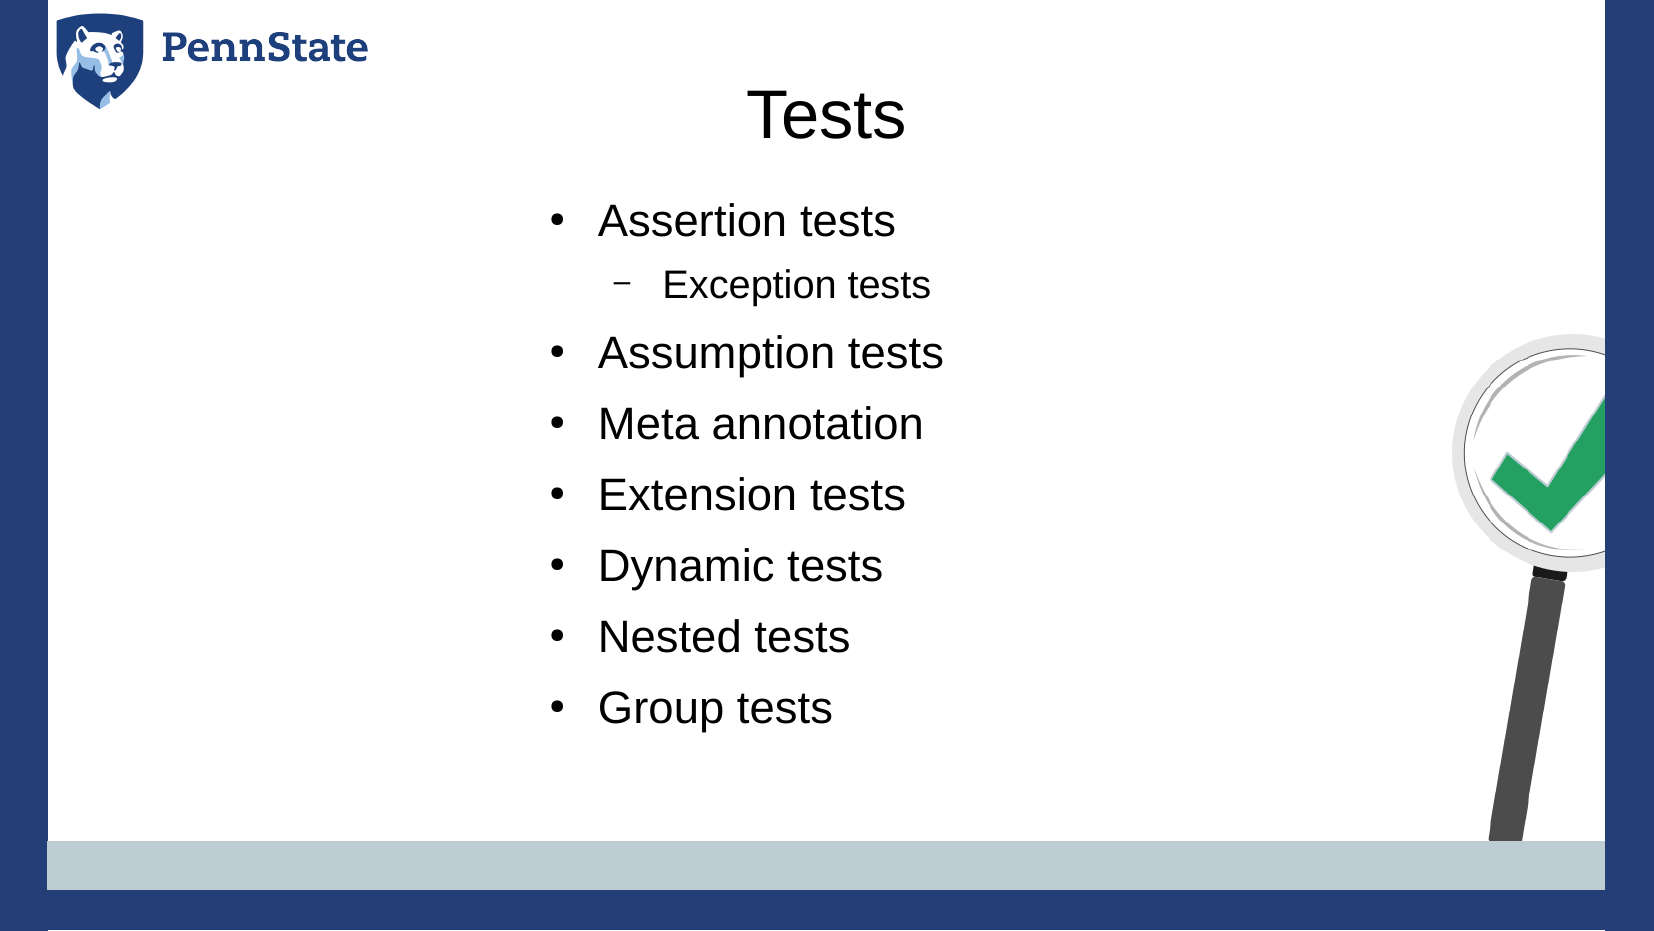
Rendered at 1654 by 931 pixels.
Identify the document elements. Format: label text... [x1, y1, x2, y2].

picture [1452, 334, 1605, 841]
list Assertion tests Exception tests Assumption tests Meta annotation Extension tests Dynamic tests Nested tests Group tests [533, 195, 1121, 735]
picture [48, 0, 411, 152]
title Tests [82, 37, 1571, 193]
